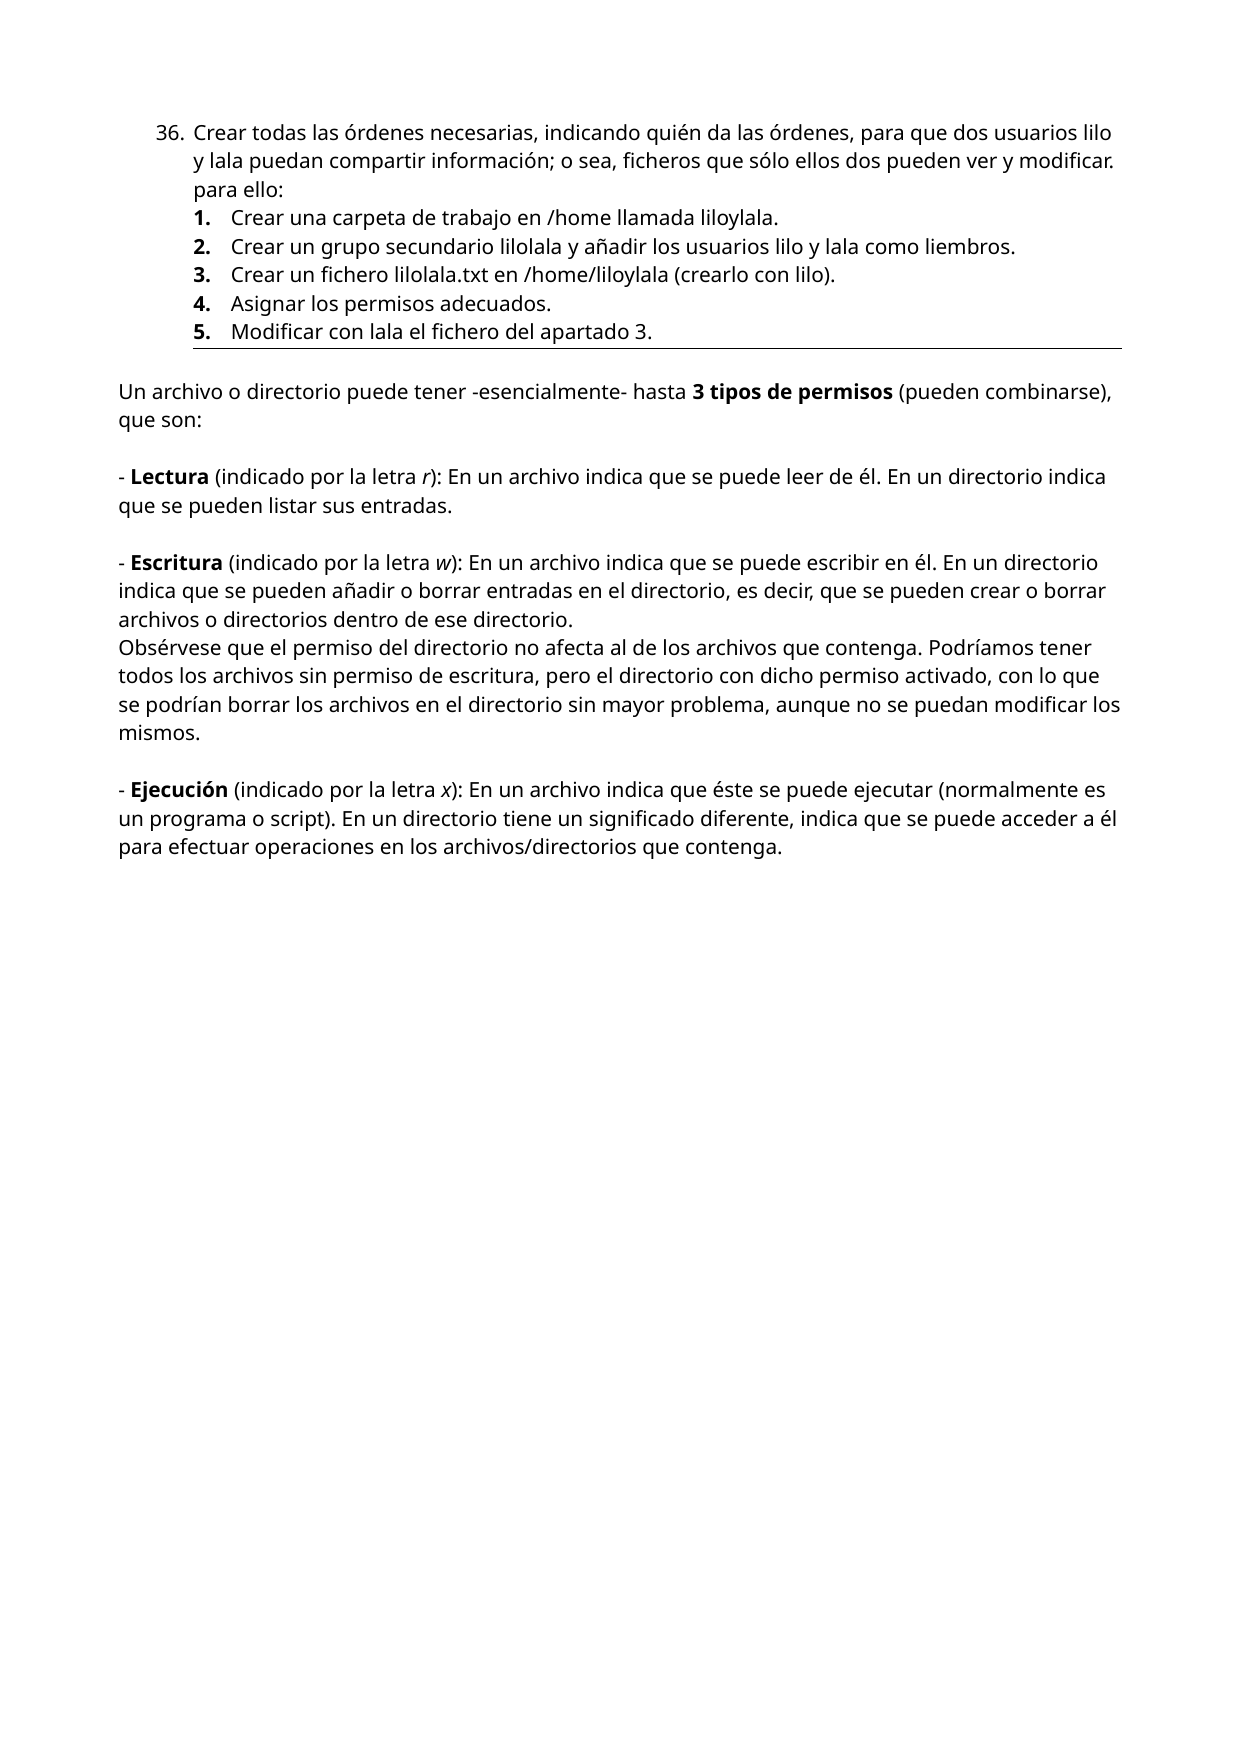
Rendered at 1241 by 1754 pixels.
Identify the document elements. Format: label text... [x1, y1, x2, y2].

list Crear todas las órdenes necesarias, indicando quién da las órdenes, para que dos usuarios lilo y lala puedan compartir información; o sea, ficheros que sólo ellos dos pueden ver y modificar. para ello: [156, 118, 1122, 203]
list Crear un grupo secundario lilolala y añadir los usuarios lilo y lala como liembros. [193, 232, 1122, 260]
list Crear una carpeta de trabajo en /home llamada liloylala. [193, 203, 1122, 232]
text Un archivo o directorio puede tener -esencialmente- hasta 3 tipos de permisos (pueden combinarse), que son: - Lectura (indicado por la letra r): En un archivo indica que se puede leer de él. En un directorio indica que se pueden listar sus entradas. - Escritura (indicado por la letra w): En un archivo indica que se puede escribir en él. En un directorio indica que se pueden añadir o borrar entradas en el directorio, es decir, que se pueden crear o borrar archivos o directorios dentro de ese directorio. Obsérvese que el permiso del directorio no afecta al de los archivos que contenga. Podríamos tener todos los archivos sin permiso de escritura, pero el directorio con dicho permiso activado, con lo que se podrían borrar los archivos en el directorio sin mayor problema, aunque no se puedan modificar los mismos. - Ejecución (indicado por la letra x): En un archivo indica que éste se puede ejecutar (normalmente es un programa o script). En un directorio tiene un significado diferente, indica que se puede acceder a él para efectuar operaciones en los archivos/directorios que contenga. [118, 377, 1122, 889]
list Crear un fichero lilolala.txt en /home/liloylala (crearlo con lilo). [193, 260, 1122, 289]
list Modificar con lala el fichero del apartado 3. [193, 317, 1122, 348]
list Asignar los permisos adecuados. [193, 289, 1122, 317]
